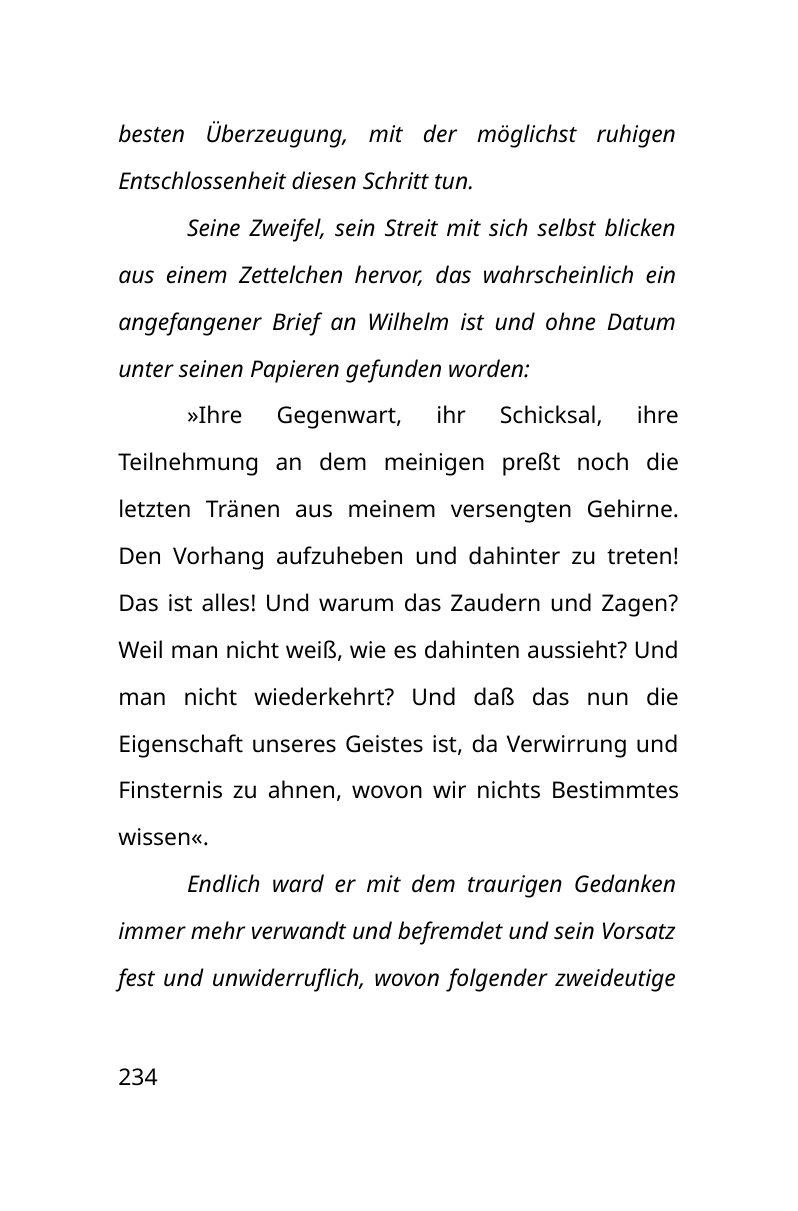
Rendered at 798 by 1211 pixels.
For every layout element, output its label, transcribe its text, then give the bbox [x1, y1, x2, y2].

text Endlich ward er mit dem traurigen Gedanken immer mehr verwandt und befremdet und sein Vorsatz fest und unwiderruflich, wovon folgender zweideutige [118, 868, 679, 993]
text »Ihre Gegenwart, ihr Schicksal, ihre Teilnehmung an dem meinigen preßt noch die letzten Tränen aus meinem versengten Gehirne. Den Vorhang aufzuheben und dahinter zu treten! Das ist alles! Und warum das Zaudern und Zagen? Weil man nicht weiß, wie es dahinten aussieht? Und man nicht wiederkehrt? Und daß das nun die Eigenschaft unseres Geistes ist, da Verwirrung und Finsternis zu ahnen, wovon wir nichts Bestimmtes wissen«. [118, 399, 679, 852]
text Seine Zweifel, sein Streit mit sich selbst blicken aus einem Zettelchen hervor, das wahrscheinlich ein angefangener Brief an Wilhelm ist und ohne Datum unter seinen Papieren gefunden worden: [118, 212, 679, 384]
text besten Überzeugung, mit der möglichst ruhigen Entschlossenheit diesen Schritt tun. [118, 118, 679, 196]
